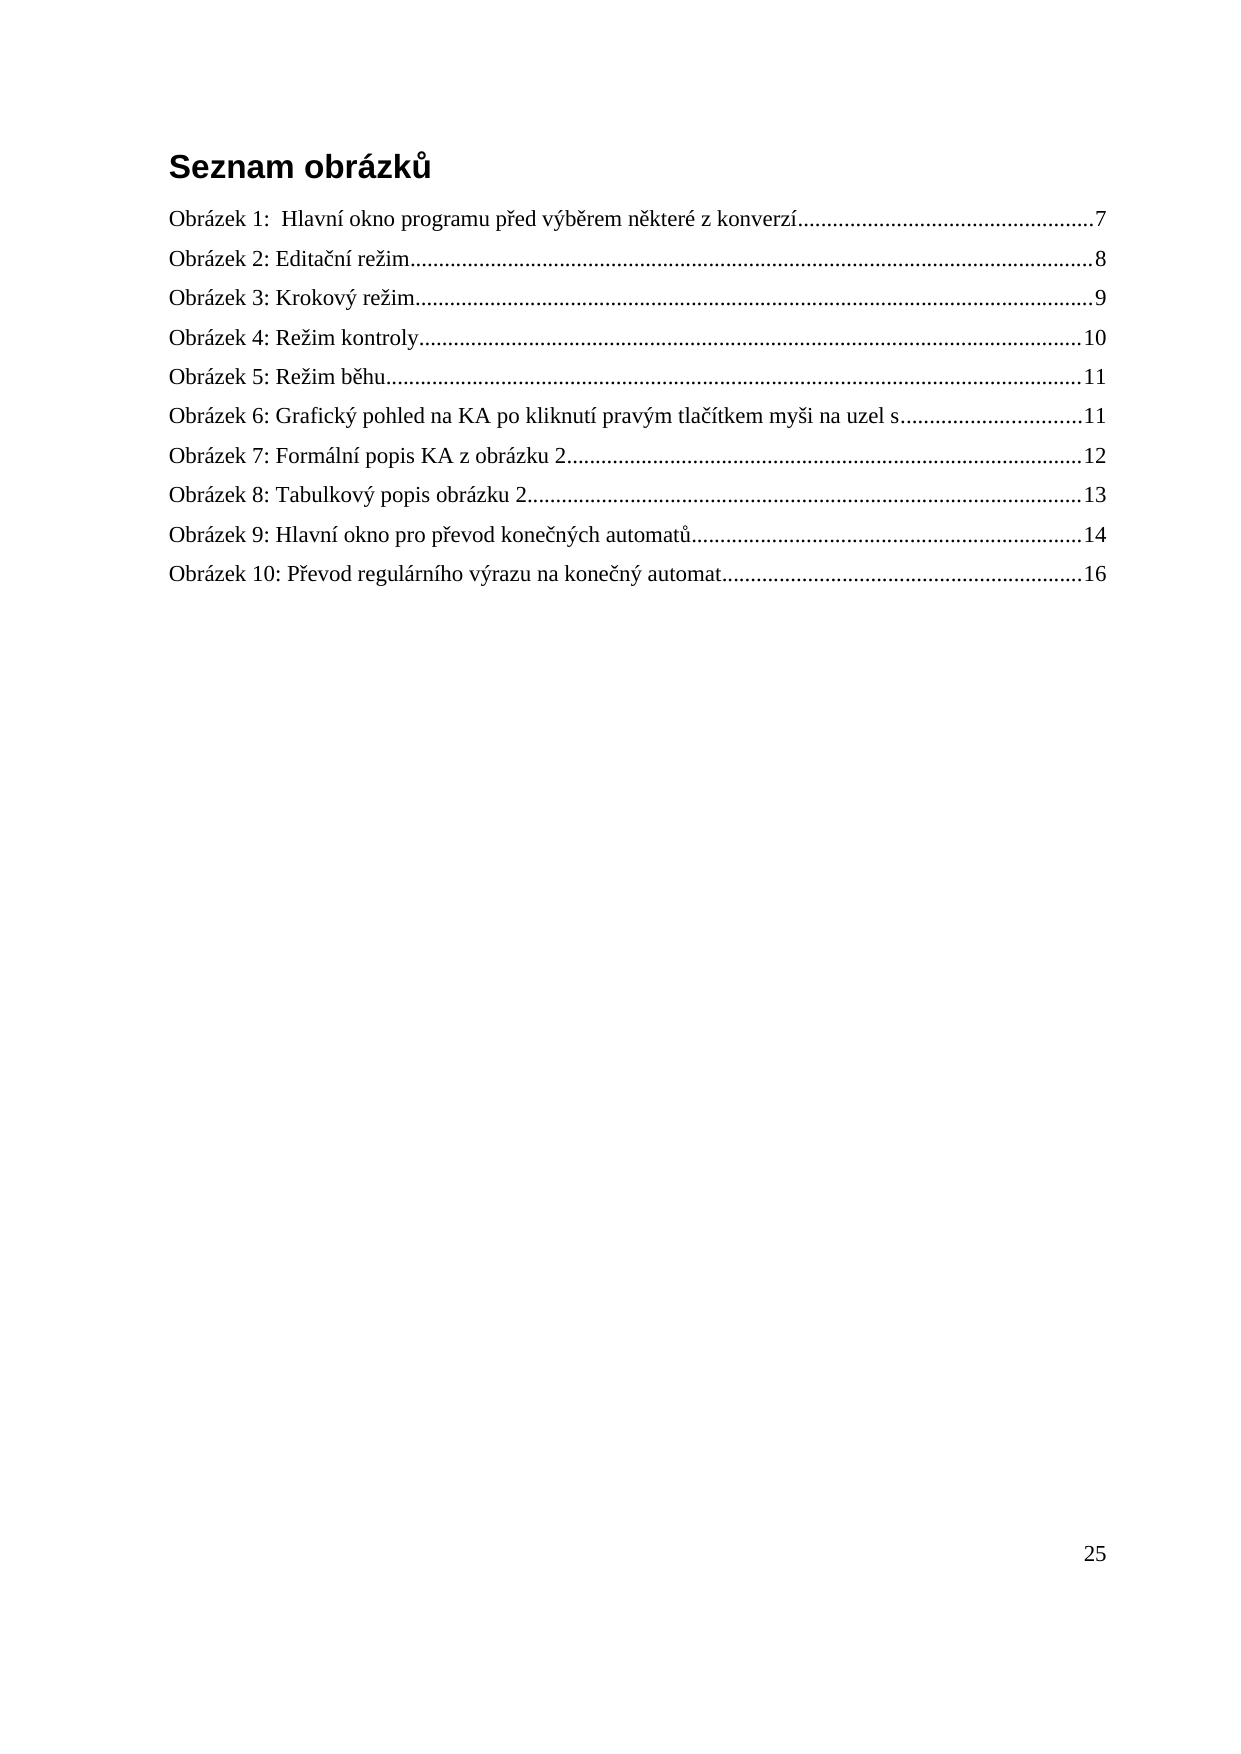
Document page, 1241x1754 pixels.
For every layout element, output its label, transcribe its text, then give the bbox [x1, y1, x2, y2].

text Obrázek 2: Editační režim 8 [169, 245, 1106, 271]
text Obrázek 5: Režim běhu 11 [169, 363, 1106, 389]
text Obrázek 8: Tabulkový popis obrázku 2 13 [169, 482, 1106, 508]
text Obrázek 6: Grafický pohled na KA po kliknutí pravým tlačítkem myši na uzel s 11 [169, 403, 1106, 429]
text Obrázek 10: Převod regulárního výrazu na konečný automat 16 [169, 561, 1106, 587]
text Obrázek 3: Krokový režim 9 [169, 284, 1106, 311]
text Obrázek 1: Hlavní okno programu před výběrem některé z konverzí 7 [169, 205, 1106, 232]
text Obrázek 4: Režim kontroly 10 [169, 324, 1106, 350]
subtitle Seznam obrázků [169, 148, 1106, 186]
text Obrázek 9: Hlavní okno pro převod konečných automatů 14 [169, 521, 1106, 547]
text Obrázek 7: Formální popis KA z obrázku 2 12 [169, 442, 1106, 468]
